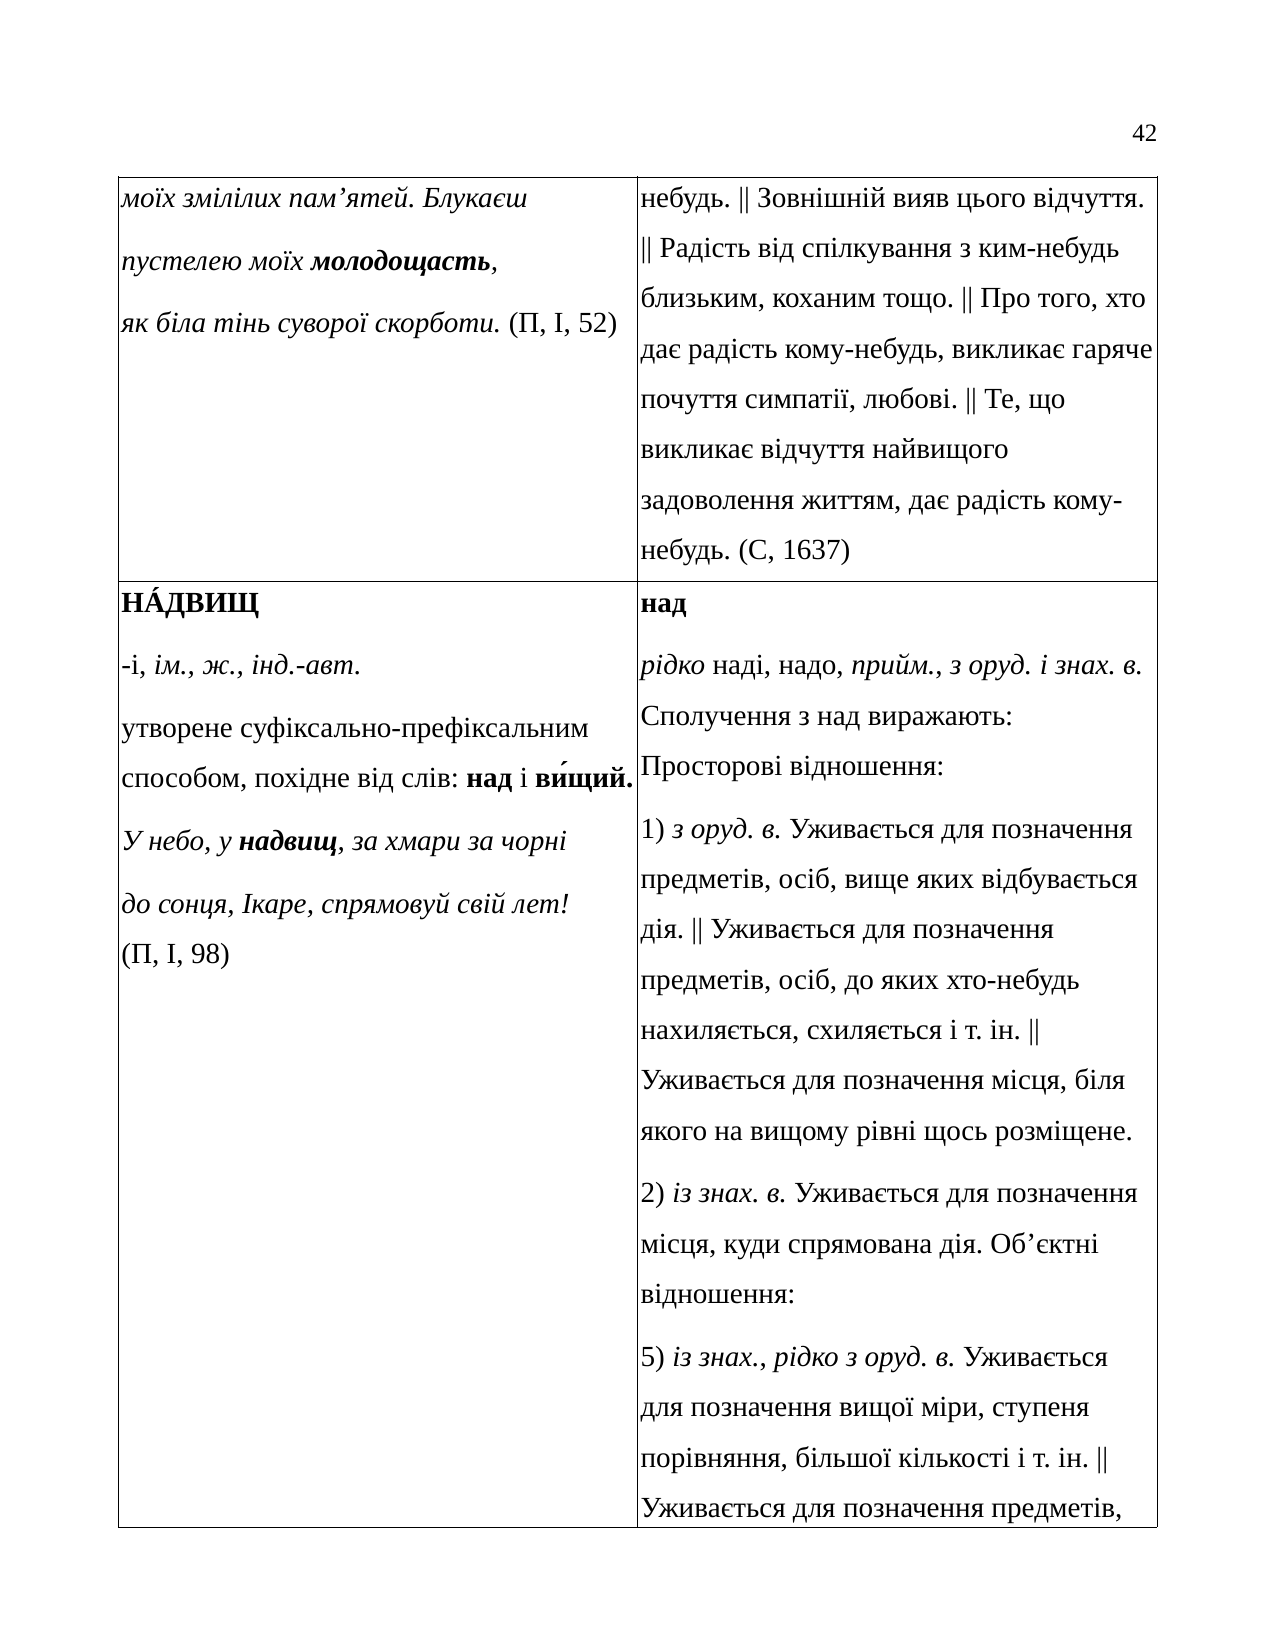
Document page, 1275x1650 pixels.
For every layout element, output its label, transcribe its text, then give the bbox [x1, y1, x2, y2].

table_cell НÁДВИЩ -і, ім., ж., інд.-авт. утворене суфіксально-префіксальним способом, похідне від слів: над і ви́щий. У небо, у надвищ, за хмари за чорні до сонця, Ікаре, спрямовуй свій лет! (П, І, 98) [119, 582, 637, 1527]
table_cell моїх змілілих пам’ятей. Блукаєш пустелею моїх молодощасть, як біла тінь суворої скорботи. (П, І, 52) [119, 178, 637, 581]
table_cell над рідко наді, надо, прийм., з оруд. і знах. в. Сполучення з над виражають: Просторові відношення: 1) з оруд. в. Уживається для позначення предметів, осіб, вище яких відбувається дія. || Уживається для позначення предметів, осіб, до яких хто-небудь нахиляється, схиляється і т. ін. || Уживається для позначення місця, біля якого на вищому рівні щось розміщене. 2) із знах. в. Уживається для позначення місця, куди спрямована дія. Об’єктні відношення: 5) із знах., рідко з оруд. в. Уживається для позначення вищої міри, ступеня порівняння, більшої кількості і т. ін. || Уживається для позначення предметів, [638, 582, 1157, 1527]
table_cell небудь. || Зовнішній вияв цього відчуття. || Радість від спілкування з ким-небудь близьким, коханим тощо. || Про того, хто дає радість кому-небудь, викликає гаряче почуття симпатії, любові. || Те, що викликає відчуття найвищого задоволення життям, дає радість кому-небудь. (С, 1637) [638, 178, 1157, 581]
